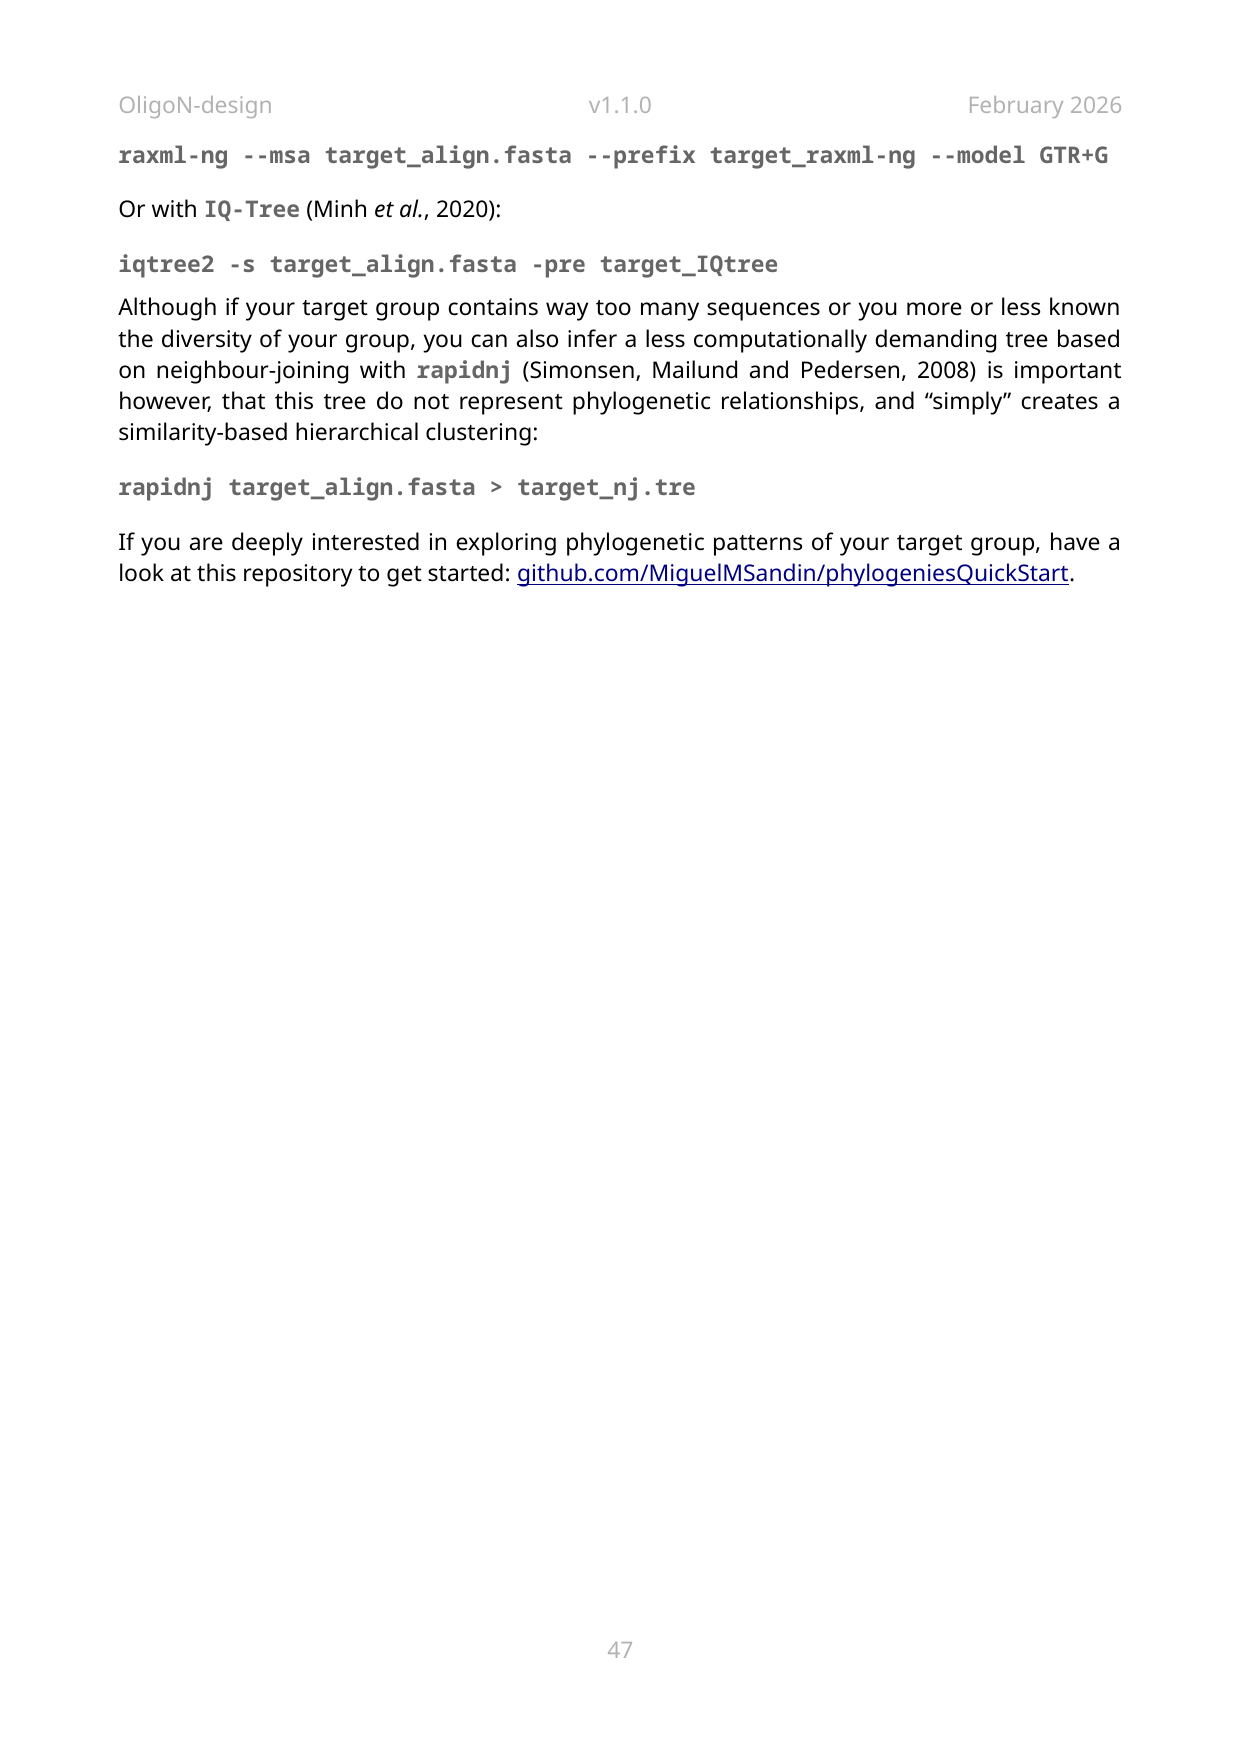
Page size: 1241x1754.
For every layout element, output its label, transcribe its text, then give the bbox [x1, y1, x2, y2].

text If you are deeply interested in exploring phylogenetic patterns of your target group, have a look at this repository to get started: github.com/MiguelMSandin/phylogeniesQuickStart. [118, 526, 1122, 588]
text iqtree2 -s target_align.fasta -pre target_IQtree [118, 248, 1122, 279]
text Although if your target group contains way too many sequences or you more or less known the diversity of your group, you can also infer a less computationally demanding tree based on neighbour-joining with rapidnj (Simonsen, Mailund and Pedersen, 2008) is important however, that this tree do not represent phylogenetic relationships, and “simply” creates a similarity-based hierarchical clustering: [118, 291, 1122, 447]
text raxml-ng --msa target_align.fasta --prefix target_raxml-ng --model GTR+G [118, 139, 1122, 170]
text rapidnj target_align.fasta > target_nj.tre [118, 471, 1122, 502]
text Or with IQ-Tree (Minh et al., 2020): [118, 193, 1122, 225]
